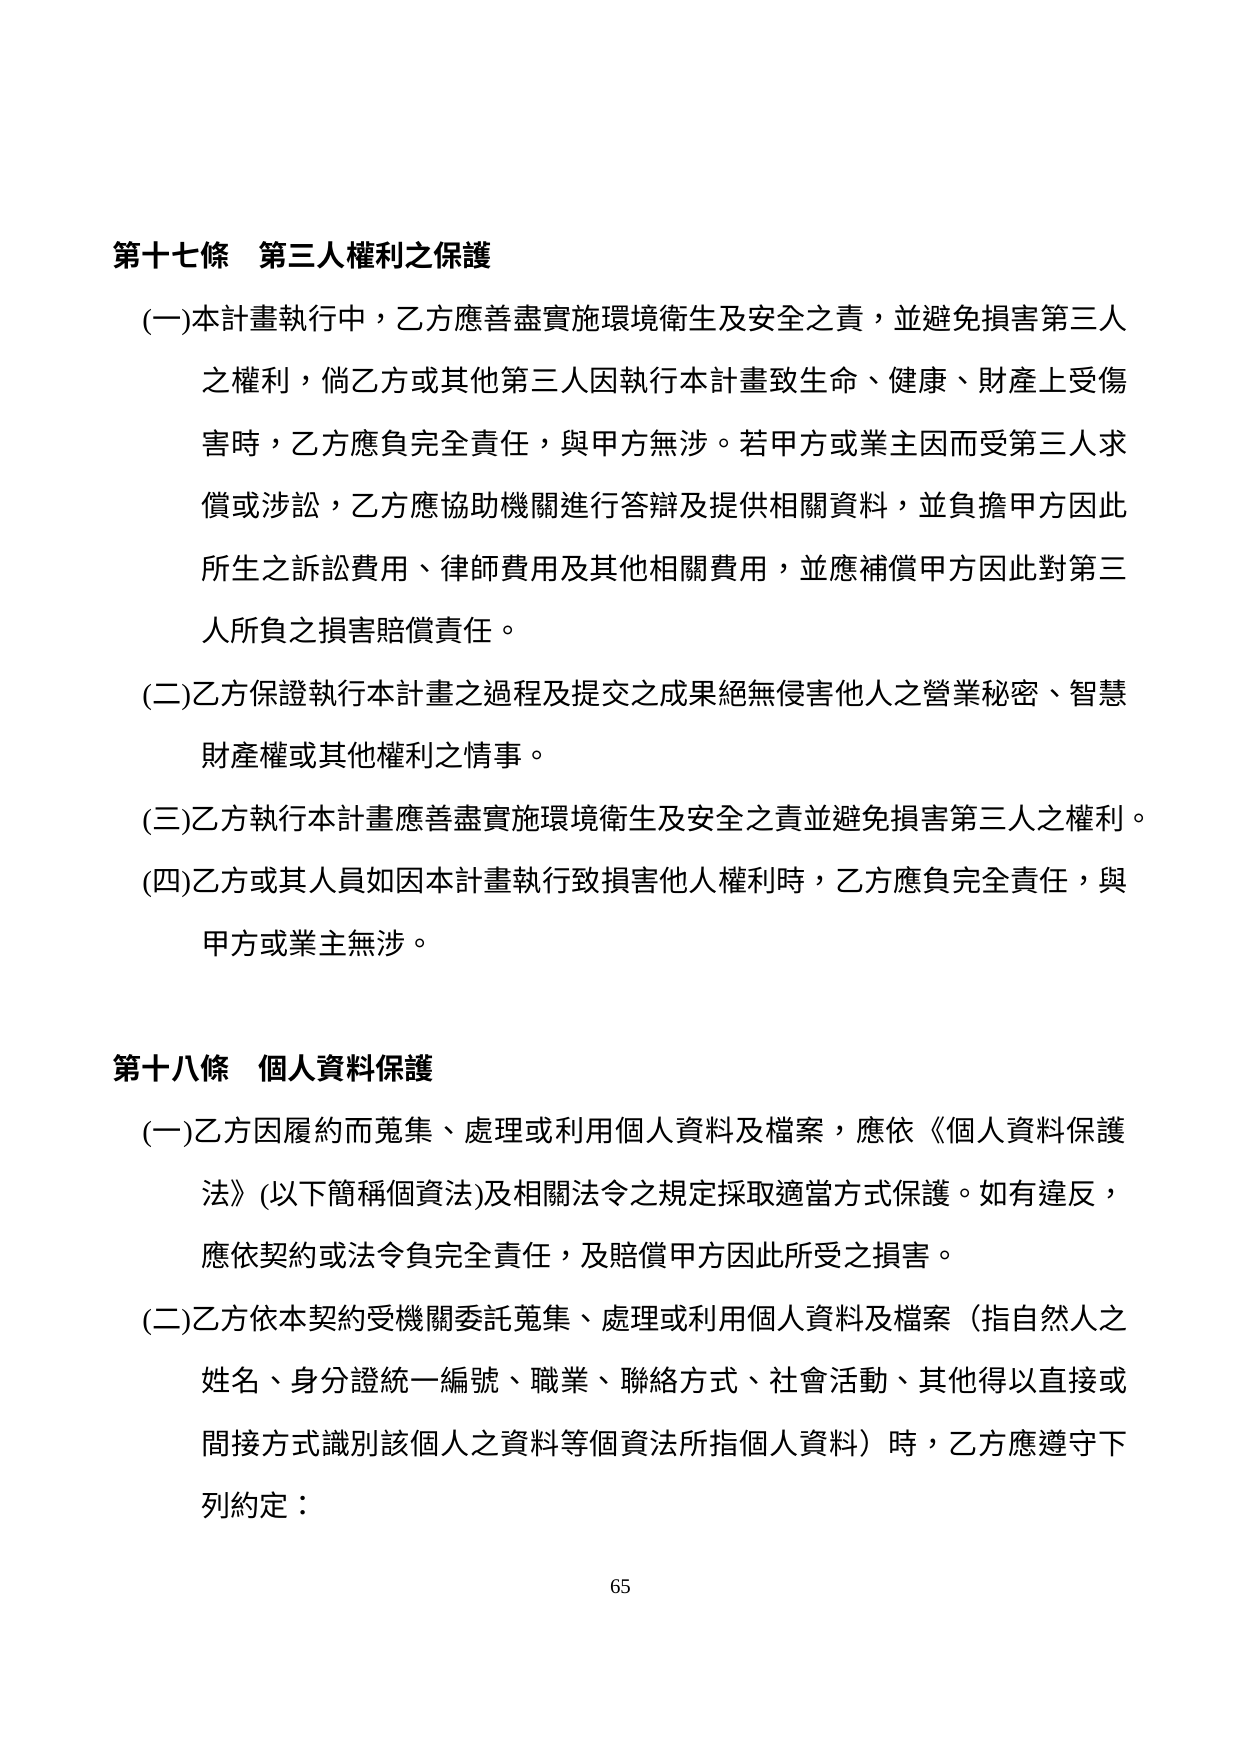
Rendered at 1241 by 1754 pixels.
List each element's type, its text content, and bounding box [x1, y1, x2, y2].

text 第十七條 第三人權利之保護 [112, 212, 1128, 275]
text (一)本計畫執行中，乙方應善盡實施環境衛生及安全之責，並避免損害第三人之權利，倘乙方或其他第三人因執行本計畫致生命、健康、財產上受傷害時，乙方應負完全責任，與甲方無涉。若甲方或業主因而受第三人求償或涉訟，乙方應協助機關進行答辯及提供相關資料，並負擔甲方因此所生之訴訟費用、律師費用及其他相關費用，並應補償甲方因此對第三人所負之損害賠償責任。 [142, 275, 1128, 650]
text 第十八條 個人資料保護 [112, 1025, 1128, 1087]
text (二)乙方依本契約受機關委託蒐集、處理或利用個人資料及檔案（指自然人之姓名、身分證統一編號、職業、聯絡方式、社會活動、其他得以直接或間接方式識別該個人之資料等個資法所指個人資料）時，乙方應遵守下列約定： [142, 1275, 1128, 1525]
text (四)乙方或其人員如因本計畫執行致損害他人權利時，乙方應負完全責任，與甲方或業主無涉。 [142, 837, 1128, 962]
text (三)乙方執行本計畫應善盡實施環境衛生及安全之責並避免損害第三人之權利。 [142, 775, 1128, 837]
text (二)乙方保證執行本計畫之過程及提交之成果絕無侵害他人之營業秘密、智慧財產權或其他權利之情事。 [142, 650, 1128, 775]
text (一)乙方因履約而蒐集、處理或利用個人資料及檔案，應依《個人資料保護法》(以下簡稱個資法)及相關法令之規定採取適當方式保護。如有違反，應依契約或法令負完全責任，及賠償甲方因此所受之損害。 [142, 1087, 1128, 1275]
